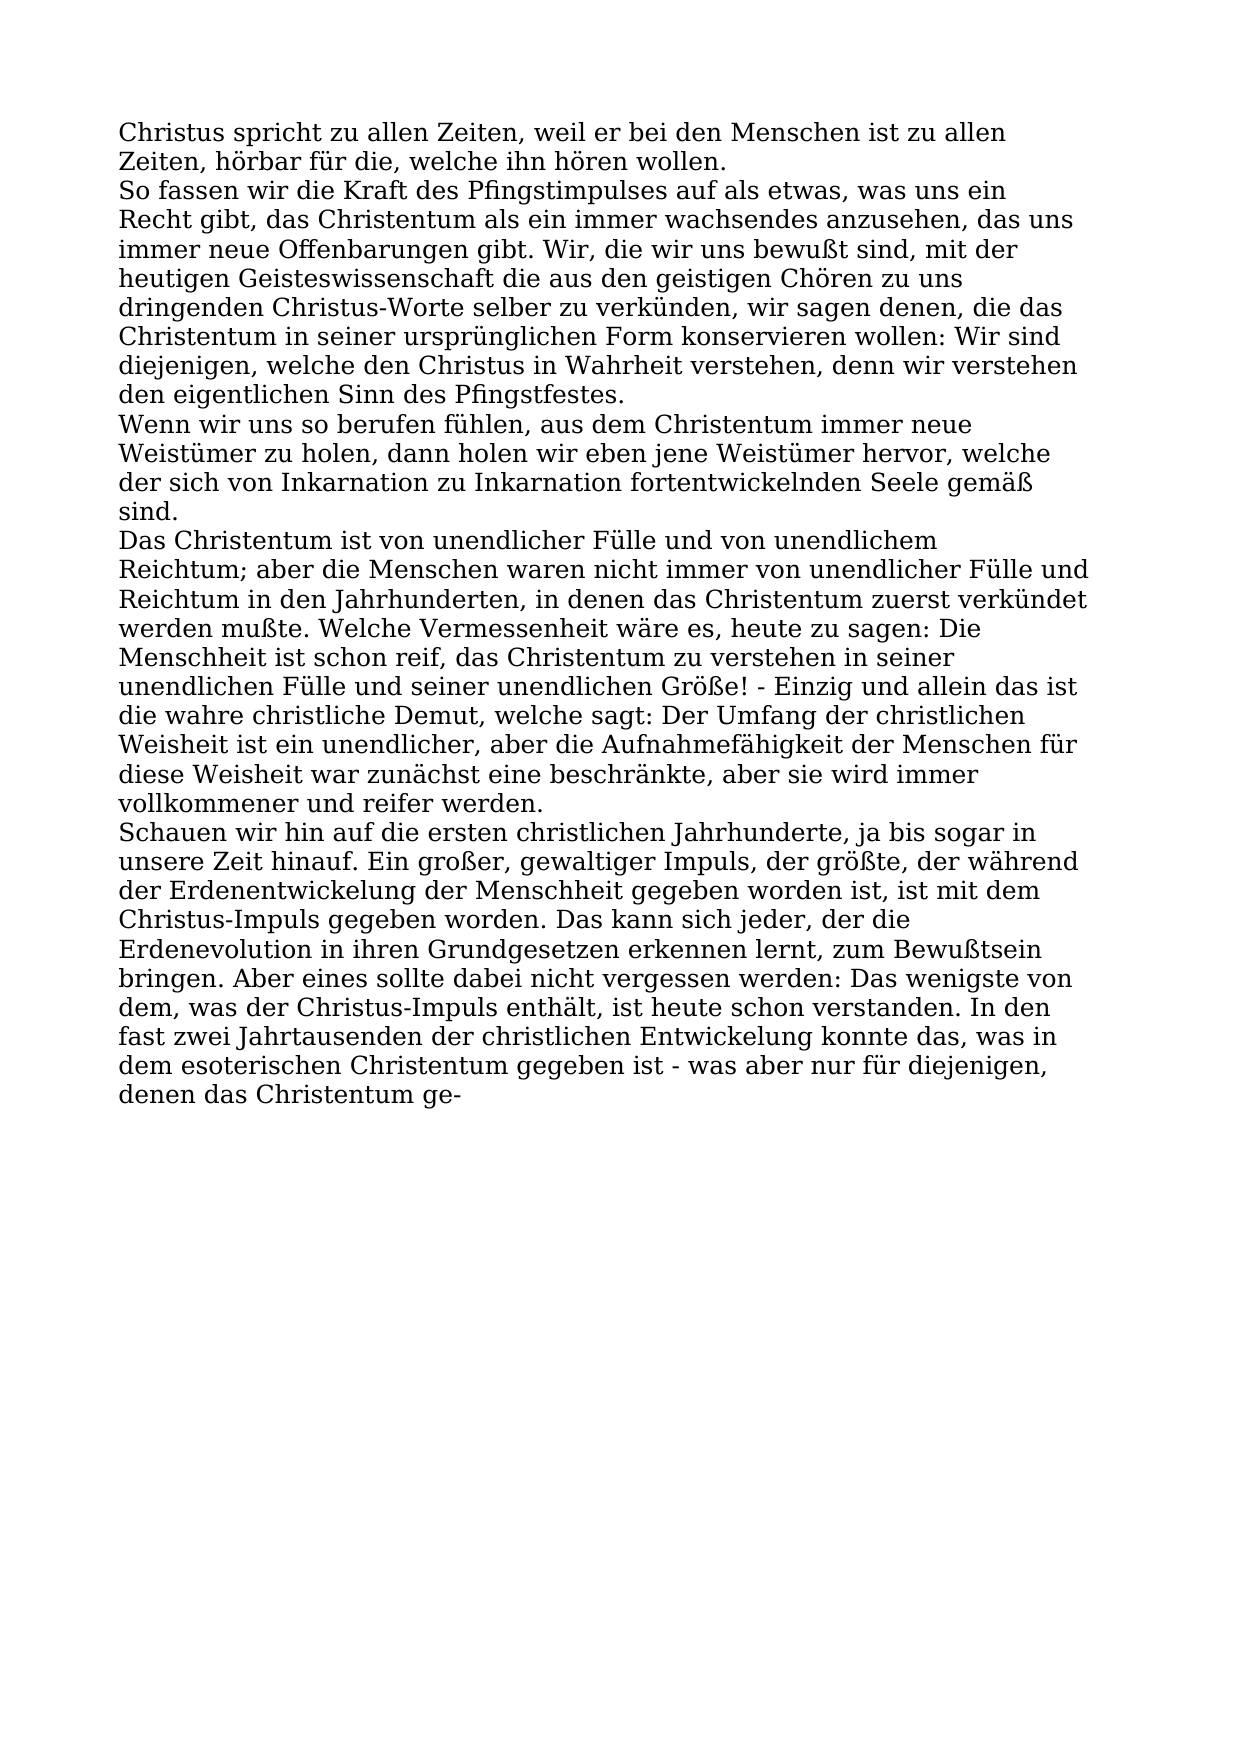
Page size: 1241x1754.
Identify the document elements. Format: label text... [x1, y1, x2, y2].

text den eigentlichen Sinn des Pfingstfestes. [118, 381, 1122, 410]
text Zeiten, hörbar für die, welche ihn hören wollen. [118, 147, 1122, 176]
text denen das Christentum ge- [118, 1081, 1122, 1110]
text unsere Zeit hinauf. Ein großer, gewaltiger Impuls, der größte, der während [118, 847, 1122, 876]
text diejenigen, welche den Christus in Wahrheit verstehen, denn wir verstehen [118, 351, 1122, 381]
text So fassen wir die Kraft des Pfingstimpulses auf als etwas, was uns ein [118, 176, 1122, 206]
text der sich von Inkarnation zu Inkarnation fortentwickelnden Seele gemäß [118, 468, 1122, 497]
text Reichtum in den Jahrhunderten, in denen das Christentum zuerst verkündet [118, 585, 1122, 614]
text heutigen Geisteswissenschaft die aus den geistigen Chören zu uns [118, 264, 1122, 293]
text Menschheit ist schon reif, das Christentum zu verstehen in seiner [118, 643, 1122, 672]
text die wahre christliche Demut, welche sagt: Der Umfang der christlichen [118, 701, 1122, 731]
text Weistümer zu holen, dann holen wir eben jene Weistümer hervor, welche [118, 439, 1122, 468]
text dringenden Christus-Worte selber zu verkünden, wir sagen denen, die das [118, 293, 1122, 322]
text dem, was der Christus-Impuls enthält, ist heute schon verstanden. In den [118, 993, 1122, 1022]
text Reichtum; aber die Menschen waren nicht immer von unendlicher Fülle und [118, 556, 1122, 585]
text Schauen wir hin auf die ersten christlichen Jahrhunderte, ja bis sogar in [118, 818, 1122, 847]
text Christentum in seiner ursprünglichen Form konservieren wollen: Wir sind [118, 322, 1122, 351]
text Wenn wir uns so berufen fühlen, aus dem Christentum immer neue [118, 410, 1122, 439]
text Christus-Impuls gegeben worden. Das kann sich jeder, der die [118, 906, 1122, 935]
text immer neue Offenbarungen gibt. Wir, die wir uns bewußt sind, mit der [118, 235, 1122, 264]
text dem esoterischen Christentum gegeben ist - was aber nur für diejenigen, [118, 1051, 1122, 1081]
text Recht gibt, das Christentum als ein immer wachsendes anzusehen, das uns [118, 206, 1122, 235]
text sind. [118, 497, 1122, 526]
text Erdenevolution in ihren Grundgesetzen erkennen lernt, zum Bewußtsein [118, 935, 1122, 964]
text unendlichen Fülle und seiner unendlichen Größe! - Einzig und allein das ist [118, 672, 1122, 701]
text fast zwei Jahrtausenden der christlichen Entwickelung konnte das, was in [118, 1022, 1122, 1051]
text Christus spricht zu allen Zeiten, weil er bei den Menschen ist zu allen [118, 118, 1122, 147]
text werden mußte. Welche Vermessenheit wäre es, heute zu sagen: Die [118, 614, 1122, 643]
text vollkommener und reifer werden. [118, 789, 1122, 818]
text diese Weisheit war zunächst eine beschränkte, aber sie wird immer [118, 760, 1122, 789]
text der Erdenentwickelung der Menschheit gegeben worden ist, ist mit dem [118, 876, 1122, 906]
text bringen. Aber eines sollte dabei nicht vergessen werden: Das wenigste von [118, 964, 1122, 993]
text Das Christentum ist von unendlicher Fülle und von unendlichem [118, 526, 1122, 556]
text Weisheit ist ein unendlicher, aber die Aufnahmefähigkeit der Menschen für [118, 731, 1122, 760]
